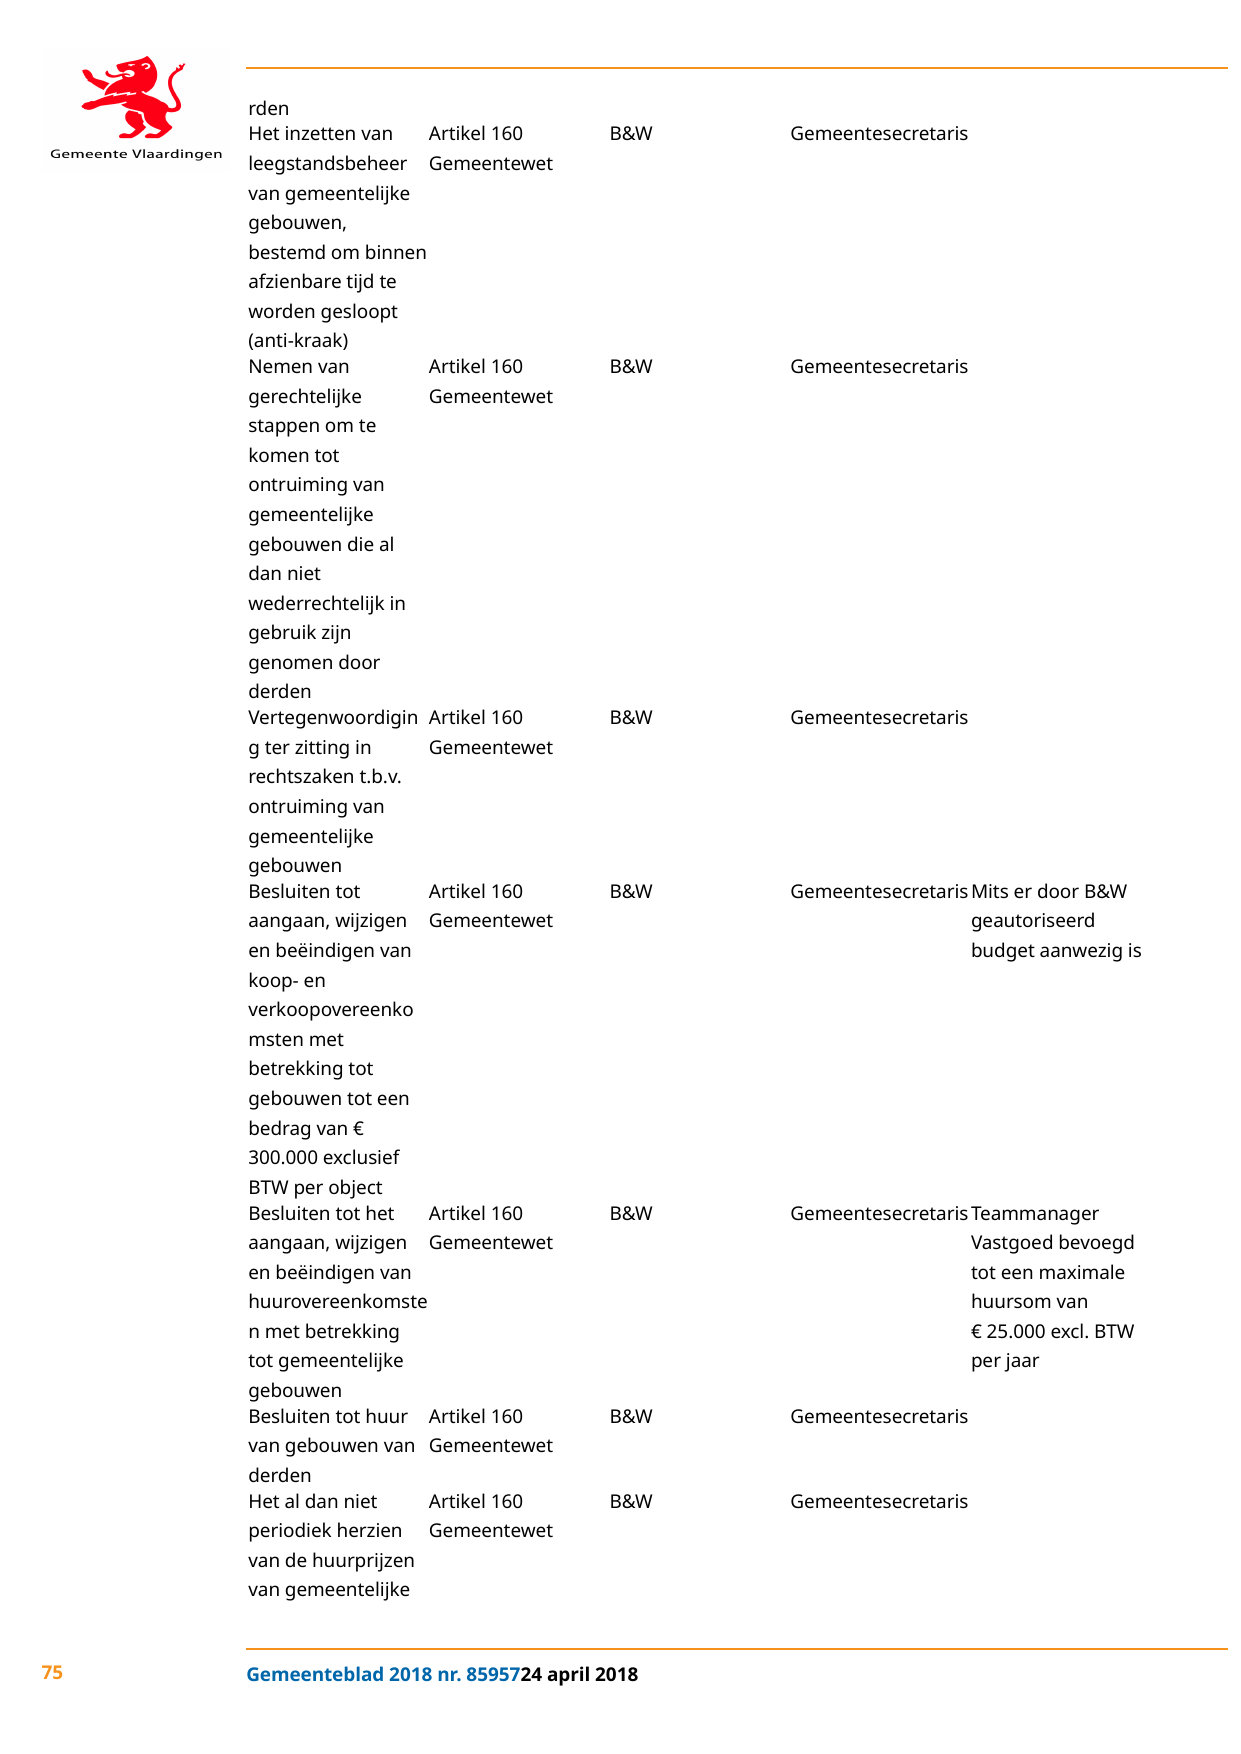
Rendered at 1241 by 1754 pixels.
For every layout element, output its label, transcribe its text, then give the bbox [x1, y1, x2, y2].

picture [41, 47, 231, 172]
table_cell Gemeentesecretaris [790, 878, 971, 1200]
table_cell Het al dan niet periodiek herzien van de huurprijzen van gemeentelijke [248, 1488, 429, 1602]
table_cell [971, 121, 1152, 353]
table_cell [971, 705, 1152, 878]
table_cell Gemeentesecretaris [790, 705, 971, 878]
table_cell B&W [609, 705, 790, 878]
table_cell Artikel 160 Gemeentewet [429, 1403, 609, 1488]
table_cell Vertegenwoordiging ter zitting in rechtszaken t.b.v. ontruiming van gemeentelijke gebouwen [248, 705, 429, 878]
table_cell [429, 95, 609, 121]
table_cell Gemeentesecretaris [790, 121, 971, 353]
table_cell Besluiten tot huur van gebouwen van derden [248, 1403, 429, 1488]
table_cell Het inzetten van leegstandsbeheer van gemeentelijke gebouwen, bestemd om binnen afzienbare tijd te worden gesloopt (anti-kraak) [248, 121, 429, 353]
table_cell Gemeentesecretaris [790, 1200, 971, 1403]
table_cell [971, 1488, 1152, 1602]
table_cell Artikel 160 Gemeentewet [429, 878, 609, 1200]
table_cell Artikel 160 Gemeentewet [429, 1200, 609, 1403]
table_cell Teammanager Vastgoed bevoegd tot een maximale huursom van € 25.000 excl. BTW per jaar [971, 1200, 1152, 1403]
table_cell B&W [609, 121, 790, 353]
table_cell B&W [609, 878, 790, 1200]
table_cell Artikel 160 Gemeentewet [429, 705, 609, 878]
table_cell [790, 95, 971, 121]
table_cell Artikel 160 Gemeentewet [429, 121, 609, 353]
table_cell B&W [609, 1200, 790, 1403]
table_cell [971, 95, 1152, 121]
table_cell B&W [609, 1488, 790, 1602]
table_cell Mits er door B&W geautoriseerd budget aanwezig is [971, 878, 1152, 1200]
table_cell [971, 1403, 1152, 1488]
table_cell Gemeentesecretaris [790, 353, 971, 704]
table_cell [971, 353, 1152, 704]
table_cell Gemeentesecretaris [790, 1488, 971, 1602]
table_cell Besluiten tot het aangaan, wijzigen en beëindigen van huurovereenkomsten met betrekking tot gemeentelijke gebouwen [248, 1200, 429, 1403]
table_cell B&W [609, 1403, 790, 1488]
table_cell Besluiten tot aangaan, wijzigen en beëindigen van koop- en verkoopovereenkomsten met betrekking tot gebouwen tot een bedrag van € 300.000 exclusief BTW per object [248, 878, 429, 1200]
table_cell B&W [609, 353, 790, 704]
table_cell Artikel 160 Gemeentewet [429, 1488, 609, 1602]
table_cell Artikel 160 Gemeentewet [429, 353, 609, 704]
table_cell rden [248, 95, 429, 121]
table_cell Gemeentesecretaris [790, 1403, 971, 1488]
table_cell Nemen van gerechtelijke stappen om te komen tot ontruiming van gemeentelijke gebouwen die al dan niet wederrechtelijk in gebruik zijn genomen door derden [248, 353, 429, 704]
table_cell [609, 95, 790, 121]
